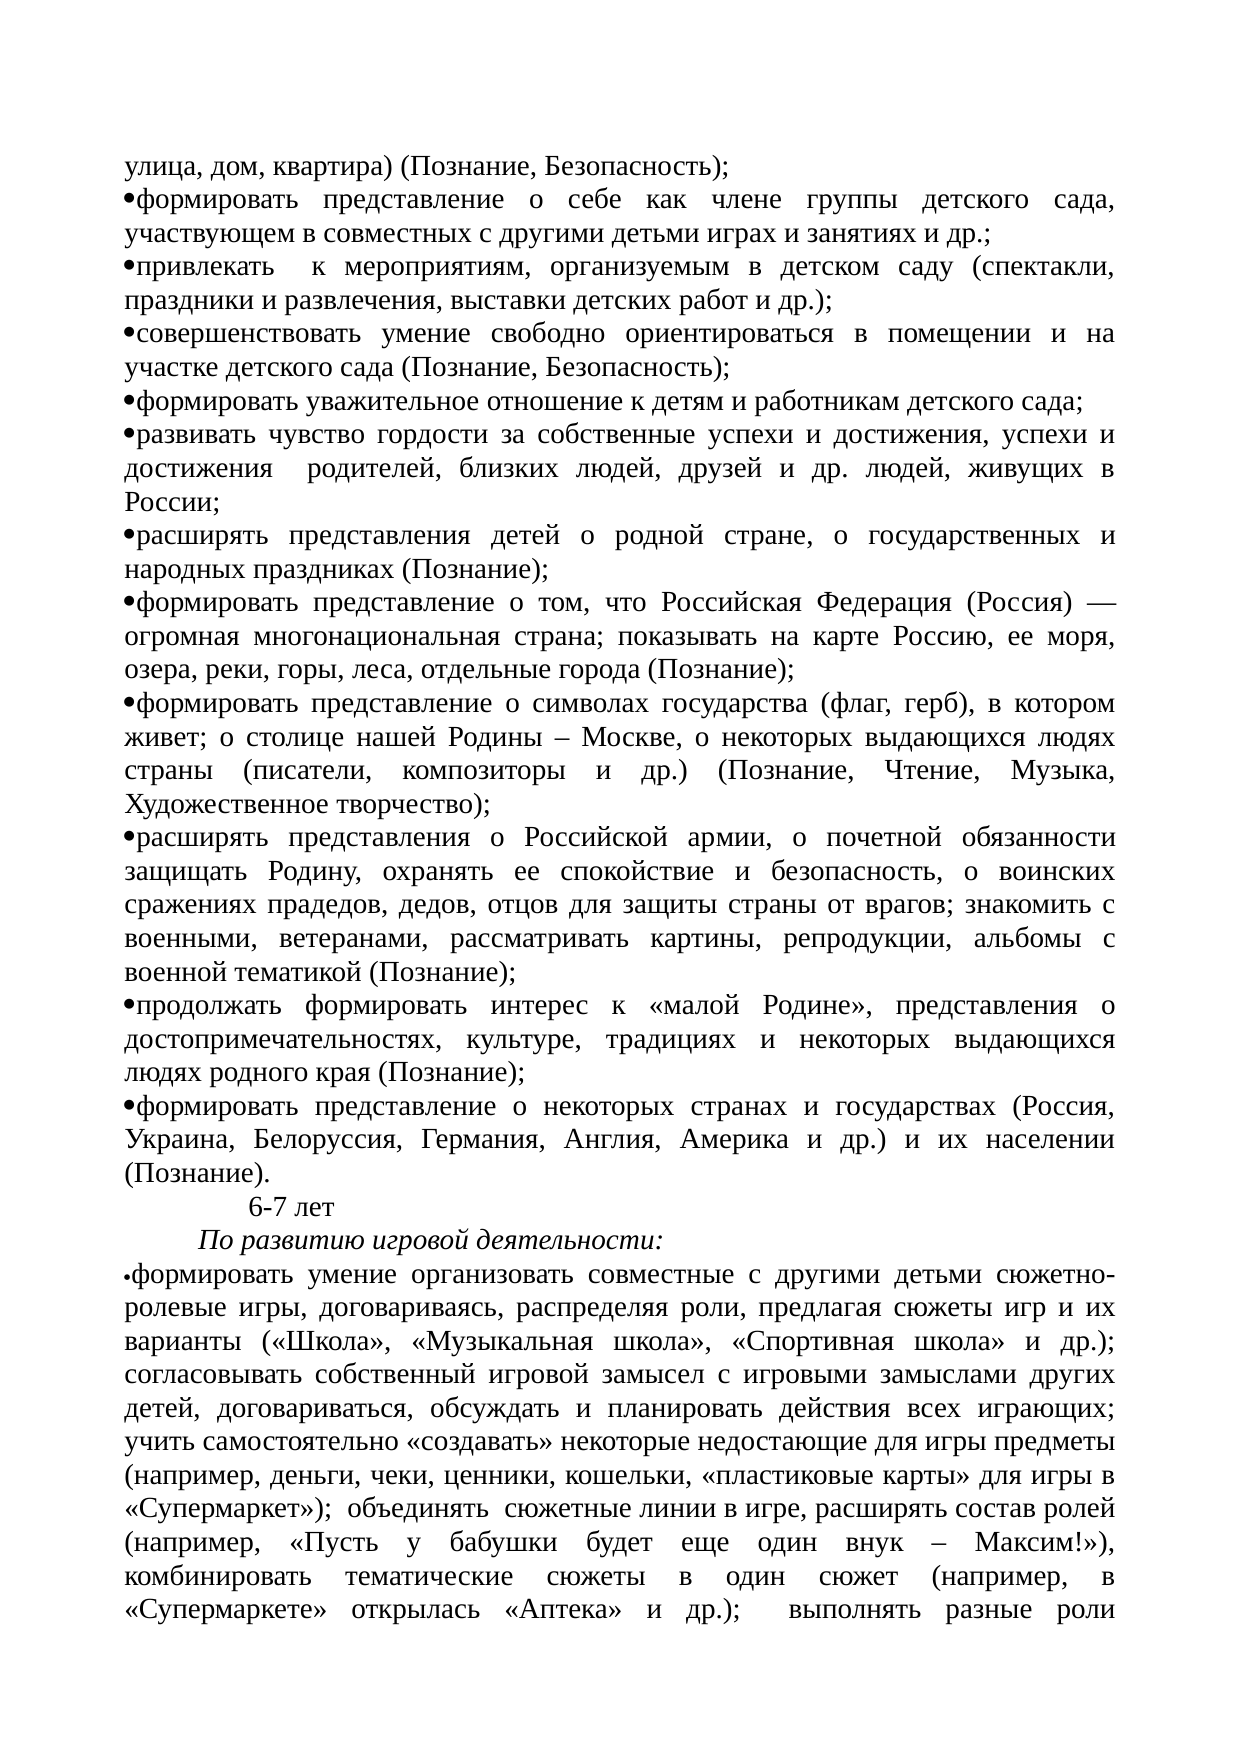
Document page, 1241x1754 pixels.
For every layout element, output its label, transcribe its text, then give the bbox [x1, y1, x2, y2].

list формировать представление о символах государства (флаг, герб), в котором живет; о столице нашей Родины – Москве, о некоторых выдающихся людях страны (писатели, композиторы и др.) (Познание, Чтение, Музыка, Художественное творчество); [124, 685, 1116, 819]
list улица, дом, квартира) (Познание, Безопасность); [124, 148, 1116, 181]
list формировать представление о себе как члене группы детского сада, участвующем в совместных с другими детьми играх и занятиях и др.; [124, 181, 1116, 248]
list формировать умение организовать совместные с другими детьми сюжетно-ролевые игры, договариваясь, распределяя роли, предлагая сюжеты игр и их варианты («Школа», «Музыкальная школа», «Спортивная школа» и др.); согласовывать собственный игровой замысел с игровыми замыслами других детей, договариваться, обсуждать и планировать действия всех играющих; учить самостоятельно «создавать» некоторые недостающие для игры предметы (например, деньги, чеки, ценники, кошельки, «пластиковые карты» для игры в «Супермаркет»); объединять сюжетные линии в игре, расширять состав ролей (например, «Пусть у бабушки будет еще один внук – Максим!»), комбинировать тематические сюжеты в один сюжет (например, в «Супермаркете» открылась «Аптека» и др.); выполнять разные роли [124, 1256, 1116, 1625]
text 6-7 лет [248, 1189, 1116, 1222]
list расширять представления о Российской ар­мии, о почетной обязанности защищать Родину, охранять ее спокойствие и безопасность, о воинских сражениях прадедов, дедов, отцов для защиты страны от врагов; знакомить с военными, ветеранами, рас­сматривать картины, репродукции, альбомы с военной тематикой (Познание); [124, 819, 1116, 987]
text По развитию игровой деятельности: [124, 1222, 1116, 1256]
list формировать представление о том, что Российская Федерация (Рос­сия) — огромная многонациональная страна; показывать на карте Россию, ее моря, озера, реки, горы, леса, отдельные города (Познание); [124, 584, 1116, 685]
list расширять представления детей о родной стране, о го­сударственных и народных праздниках (Познание); [124, 517, 1116, 584]
list совершенствовать умение свободно ориентироваться в помещении и на участке детского сада (Познание, Безопасность); [124, 316, 1116, 383]
list формировать уважительное отношение к детям и работникам детского сада; [124, 383, 1116, 416]
list развивать чувство гордости за собственные успехи и достижения, успехи и достижения родителей, близких людей, друзей и др. людей, живущих в России; [124, 416, 1116, 517]
list привлекать к мероприятиям, организуемым в детском саду (спектакли, праздники и развлечения, выставки детских работ и др.); [124, 248, 1116, 316]
list продолжать формировать интерес к «малой Родине», представления о достопримечательностях, культуре, традициях и некоторых выдающихся людях родного края (Познание); [124, 987, 1116, 1088]
list формировать представление о некоторых странах и государствах (Россия, Украина, Белоруссия, Германия, Англия, Америка и др.) и их населении (Познание). [124, 1088, 1116, 1189]
